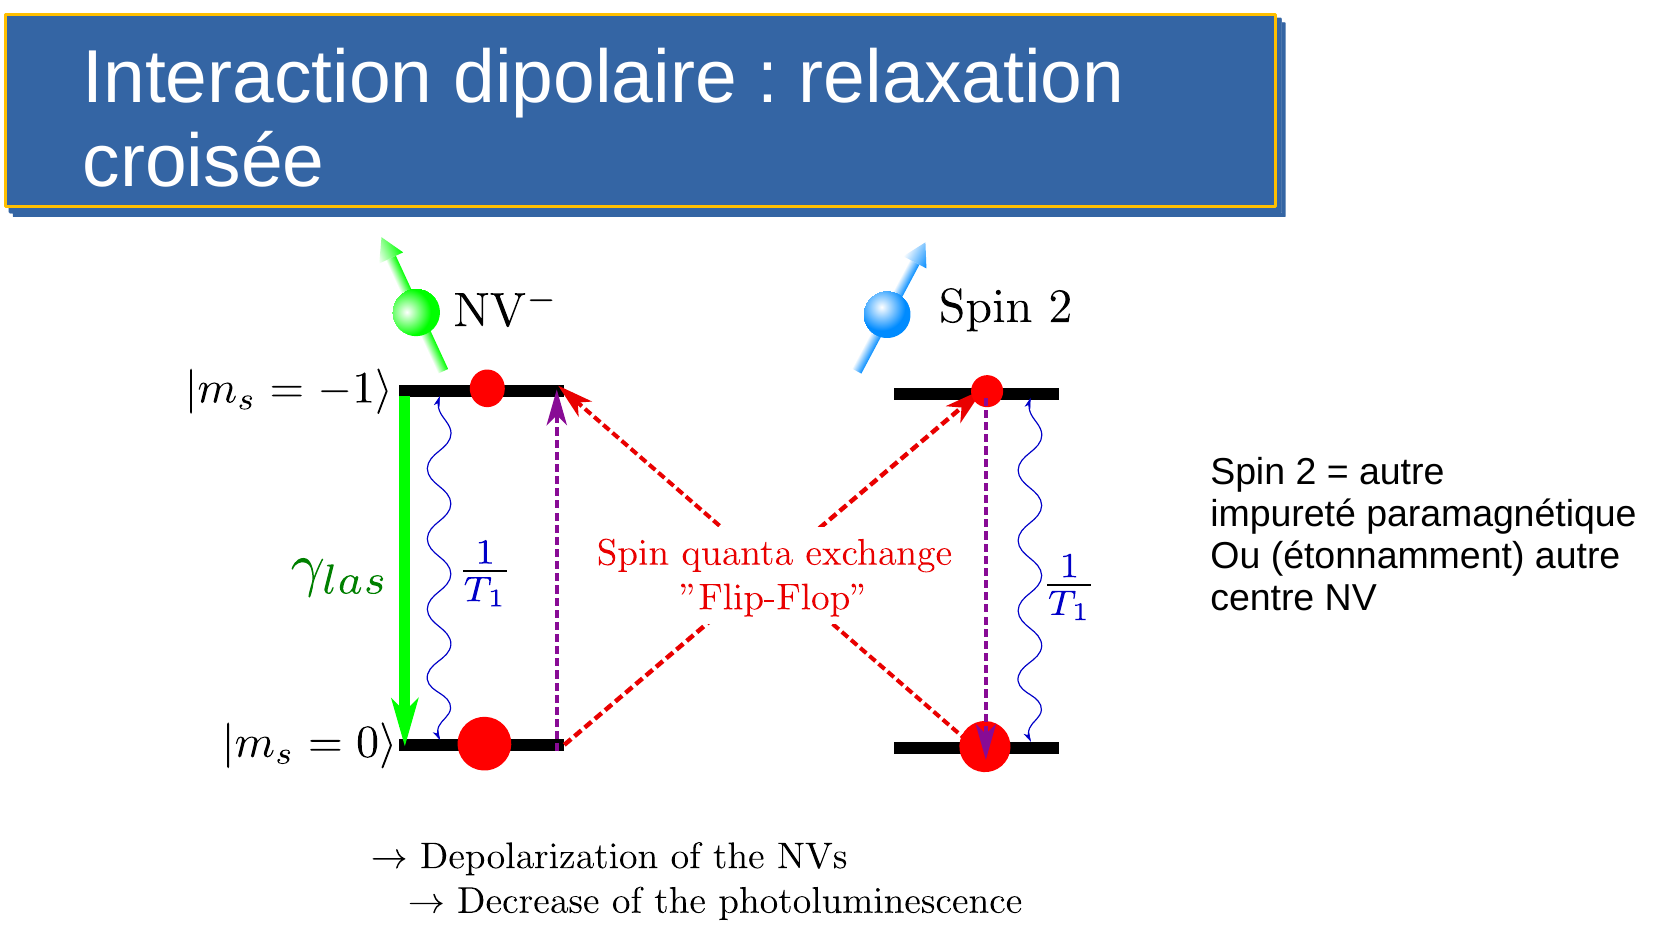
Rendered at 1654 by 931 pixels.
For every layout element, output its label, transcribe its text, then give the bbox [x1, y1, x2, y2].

text_box Spin 2 = autre impureté paramagnétique Ou (étonnamment) autre centre NV [1195, 442, 1652, 626]
title Interaction dipolaire : relaxation croisée [82, 34, 1235, 203]
picture [190, 236, 1093, 921]
